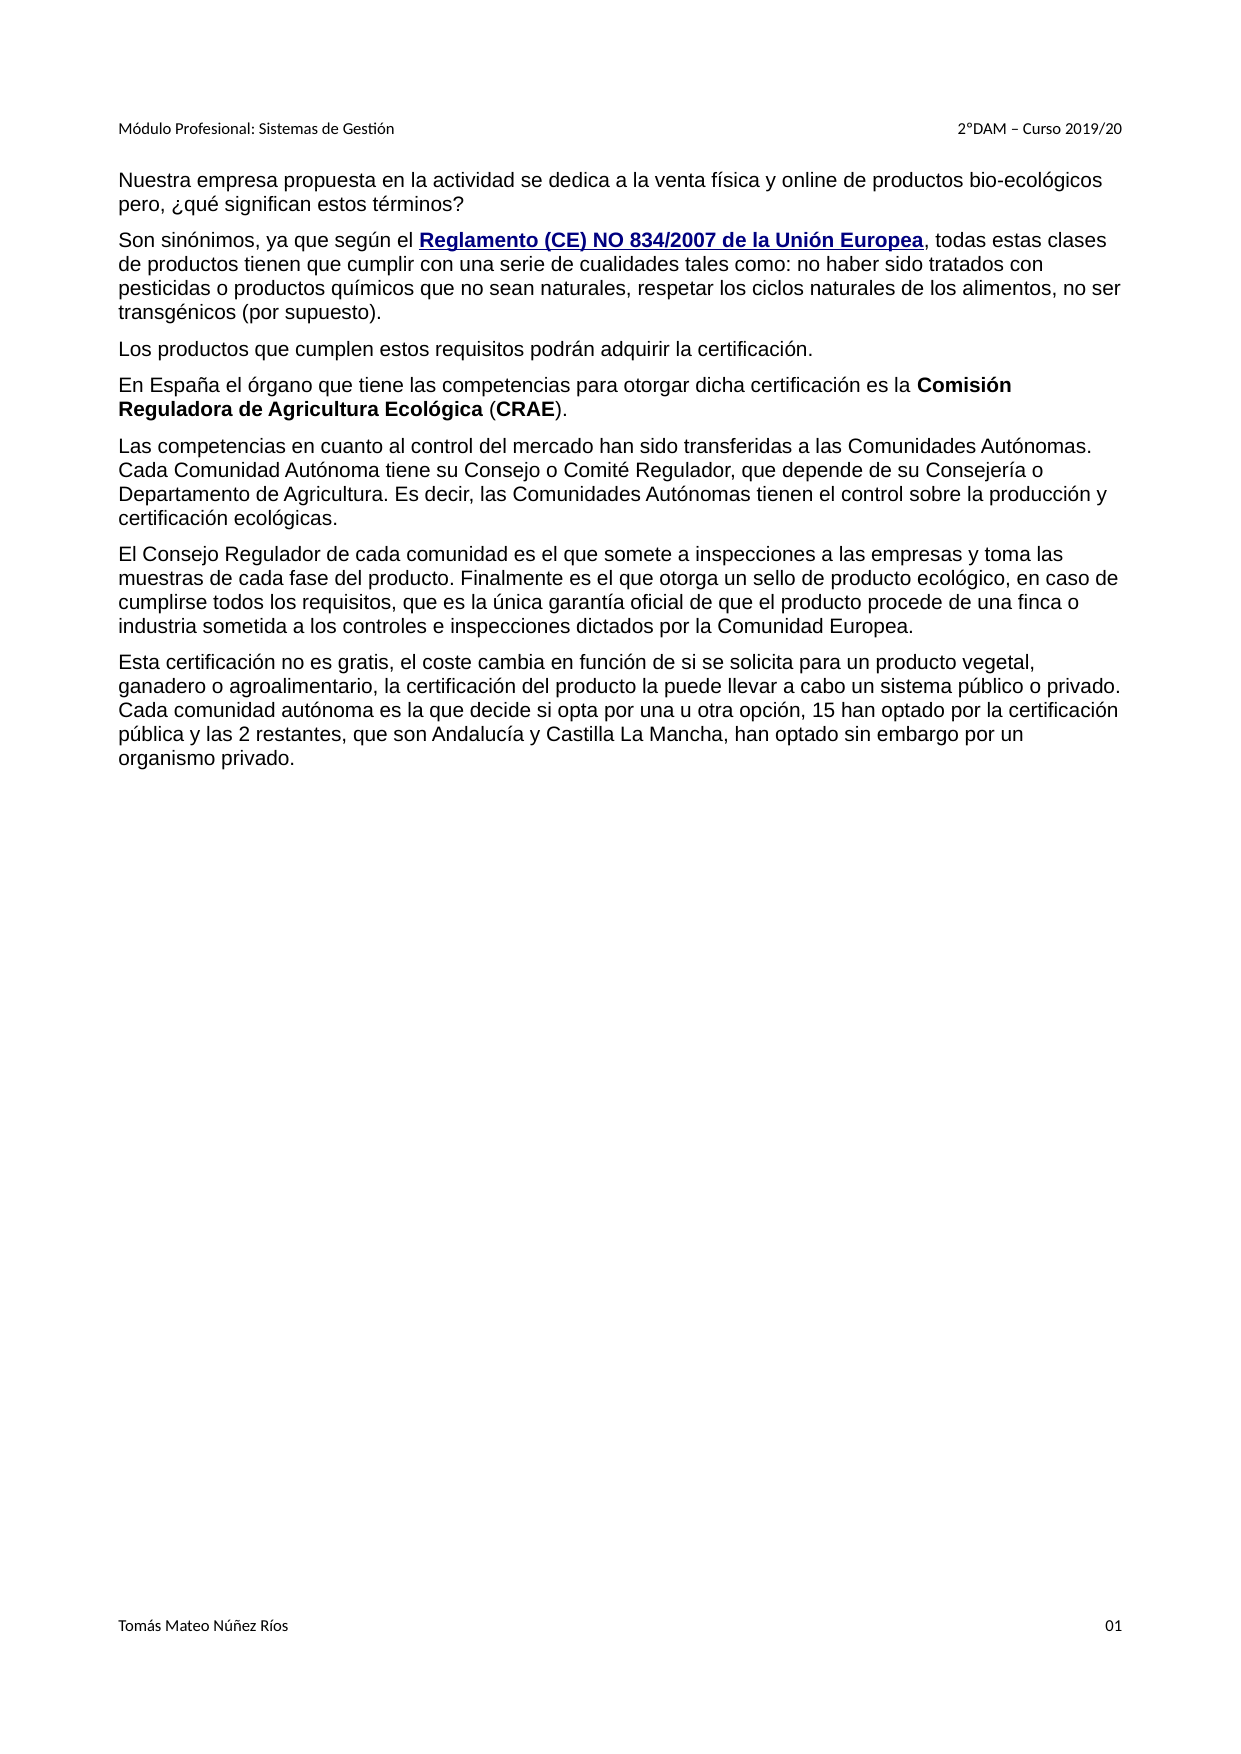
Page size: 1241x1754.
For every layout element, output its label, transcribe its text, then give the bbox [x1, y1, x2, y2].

text Esta certificación no es gratis, el coste cambia en función de si se solicita para un producto vegetal, ganadero o agroalimentario, la certificación del producto la puede llevar a cabo un sistema público o privado. Cada comunidad autónoma es la que decide si opta por una u otra opción, 15 han optado por la certificación pública y las 2 restantes, que son Andalucía y Castilla La Mancha, han optado sin embargo por un organismo privado. [118, 650, 1122, 770]
text Los productos que cumplen estos requisitos podrán adquirir la certificación. [118, 337, 1122, 361]
text Las competencias en cuanto al control del mercado han sido transferidas a las Comunidades Autónomas. Cada Comunidad Autónoma tiene su Consejo o Comité Regulador, que depende de su Consejería o Departamento de Agricultura. Es decir, las Comunidades Autónomas tienen el control sobre la producción y certificación ecológicas. [118, 433, 1122, 529]
text Son sinónimos, ya que según el Reglamento (CE) NO 834/2007 de la Unión Europea, todas estas clases de productos tienen que cumplir con una serie de cualidades tales como: no haber sido tratados con pesticidas o productos químicos que no sean naturales, respetar los ciclos naturales de los alimentos, no ser transgénicos (por supuesto). [118, 228, 1122, 324]
text Nuestra empresa propuesta en la actividad se dedica a la venta física y online de productos bio-ecológicos pero, ¿qué significan estos términos? [118, 168, 1122, 216]
text El Consejo Regulador de cada comunidad es el que somete a inspecciones a las empresas y toma las muestras de cada fase del producto. Finalmente es el que otorga un sello de producto ecológico, en caso de cumplirse todos los requisitos, que es la única garantía oficial de que el producto procede de una finca o industria sometida a los controles e inspecciones dictados por la Comunidad Europea. [118, 542, 1122, 638]
text En España el órgano que tiene las competencias para otorgar dicha certificación es la Comisión Reguladora de Agricultura Ecológica (CRAE). [118, 373, 1122, 421]
